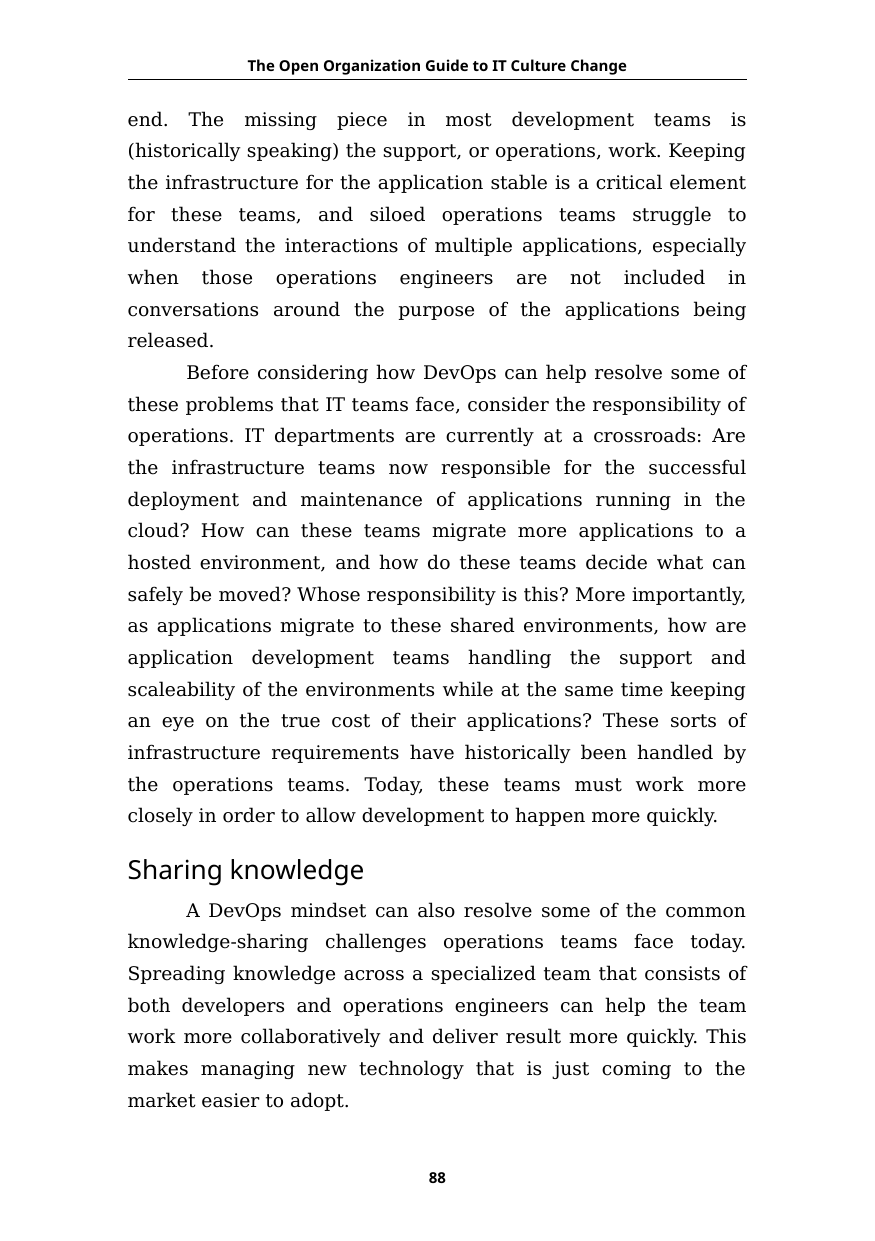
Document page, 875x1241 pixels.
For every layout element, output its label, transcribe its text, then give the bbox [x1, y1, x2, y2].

text A DevOps mindset can also resolve some of the common knowledge-sharing challenges operations teams face today. Spreading knowledge across a specialized team that consists of both developers and operations engineers can help the team work more collaboratively and deliver result more quickly. This makes managing new technology that is just coming to the market easier to adopt. [127, 900, 747, 1112]
text Before considering how DevOps can help resolve some of these problems that IT teams face, consider the responsibility of operations. IT departments are currently at a crossroads: Are the infrastructure teams now responsible for the successful deployment and maintenance of applications running in the cloud? How can these teams migrate more applications to a hosted environment, and how do these teams decide what can safely be moved? Whose responsibility is this? More importantly, as applications migrate to these shared environments, how are application development teams handling the support and scaleability of the environments while at the same time keeping an eye on the true cost of their applications? These sorts of infrastructure requirements have historically been handled by the operations teams. Today, these teams must work more closely in order to allow development to happen more quickly. [127, 362, 747, 827]
text end. The missing piece in most development teams is (historically speaking) the support, or operations, work. Keeping the infrastructure for the application stable is a critical element for these teams, and siloed operations teams struggle to understand the interactions of multiple applications, especially when those operations engineers are not included in conversations around the purpose of the applications being released. [127, 109, 747, 352]
subtitle Sharing knowledge [127, 852, 747, 887]
